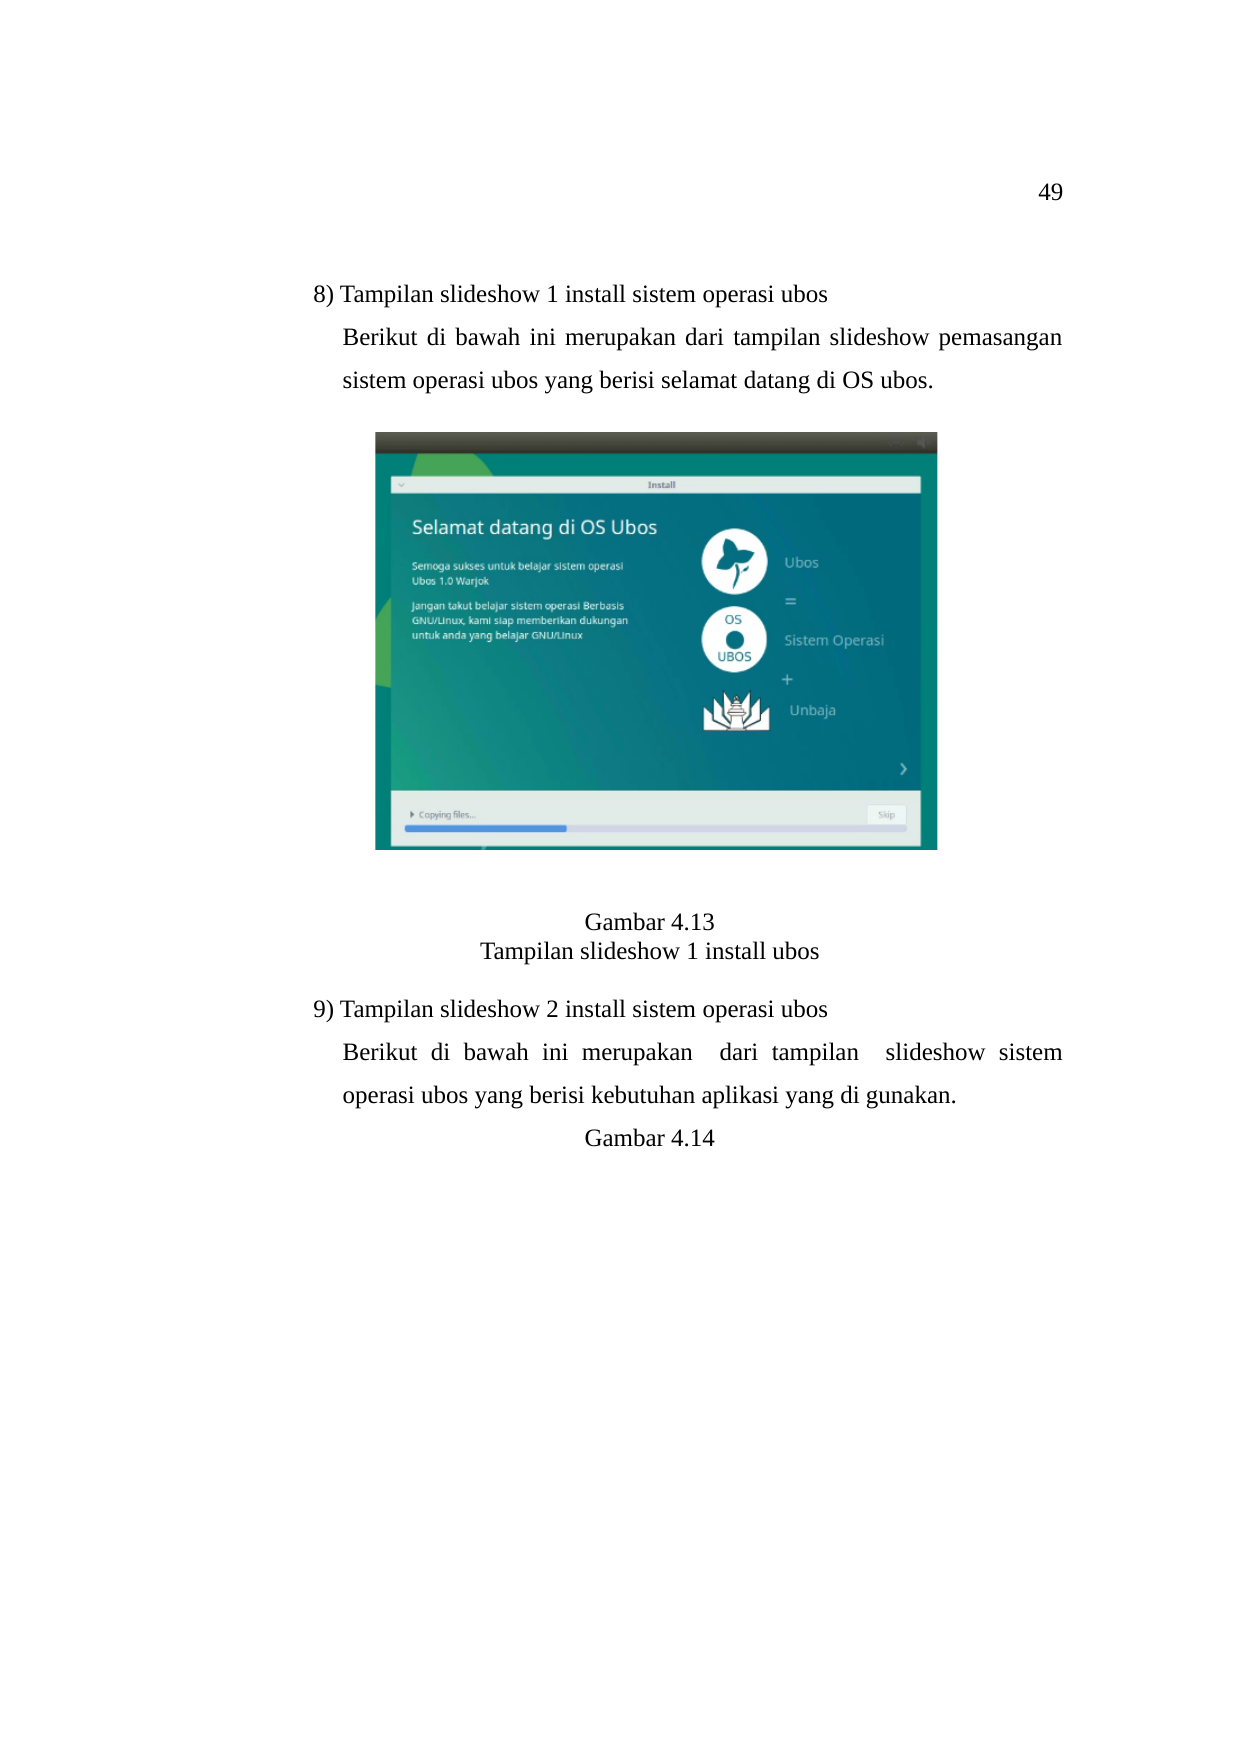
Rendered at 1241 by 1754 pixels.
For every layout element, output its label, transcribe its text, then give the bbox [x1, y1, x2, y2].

text Gambar 4.14 [236, 1123, 1063, 1152]
text 9) Tampilan slideshow 2 install sistem operasi ubos [313, 994, 1063, 1022]
text 8) Tampilan slideshow 1 install sistem operasi ubos [313, 279, 1063, 308]
text Berikut di bawah ini merupakan dari tampilan slideshow pemasangan sistem operasi ubos yang berisi selamat datang di OS ubos. [342, 322, 1063, 394]
text Berikut di bawah ini merupakan dari tampilan slideshow sistem operasi ubos yang berisi kebutuhan aplikasi yang di gunakan. [342, 1037, 1063, 1109]
text Tampilan slideshow 1 install ubos [236, 936, 1063, 965]
text Gambar 4.13 [236, 907, 1063, 936]
picture [375, 432, 938, 850]
